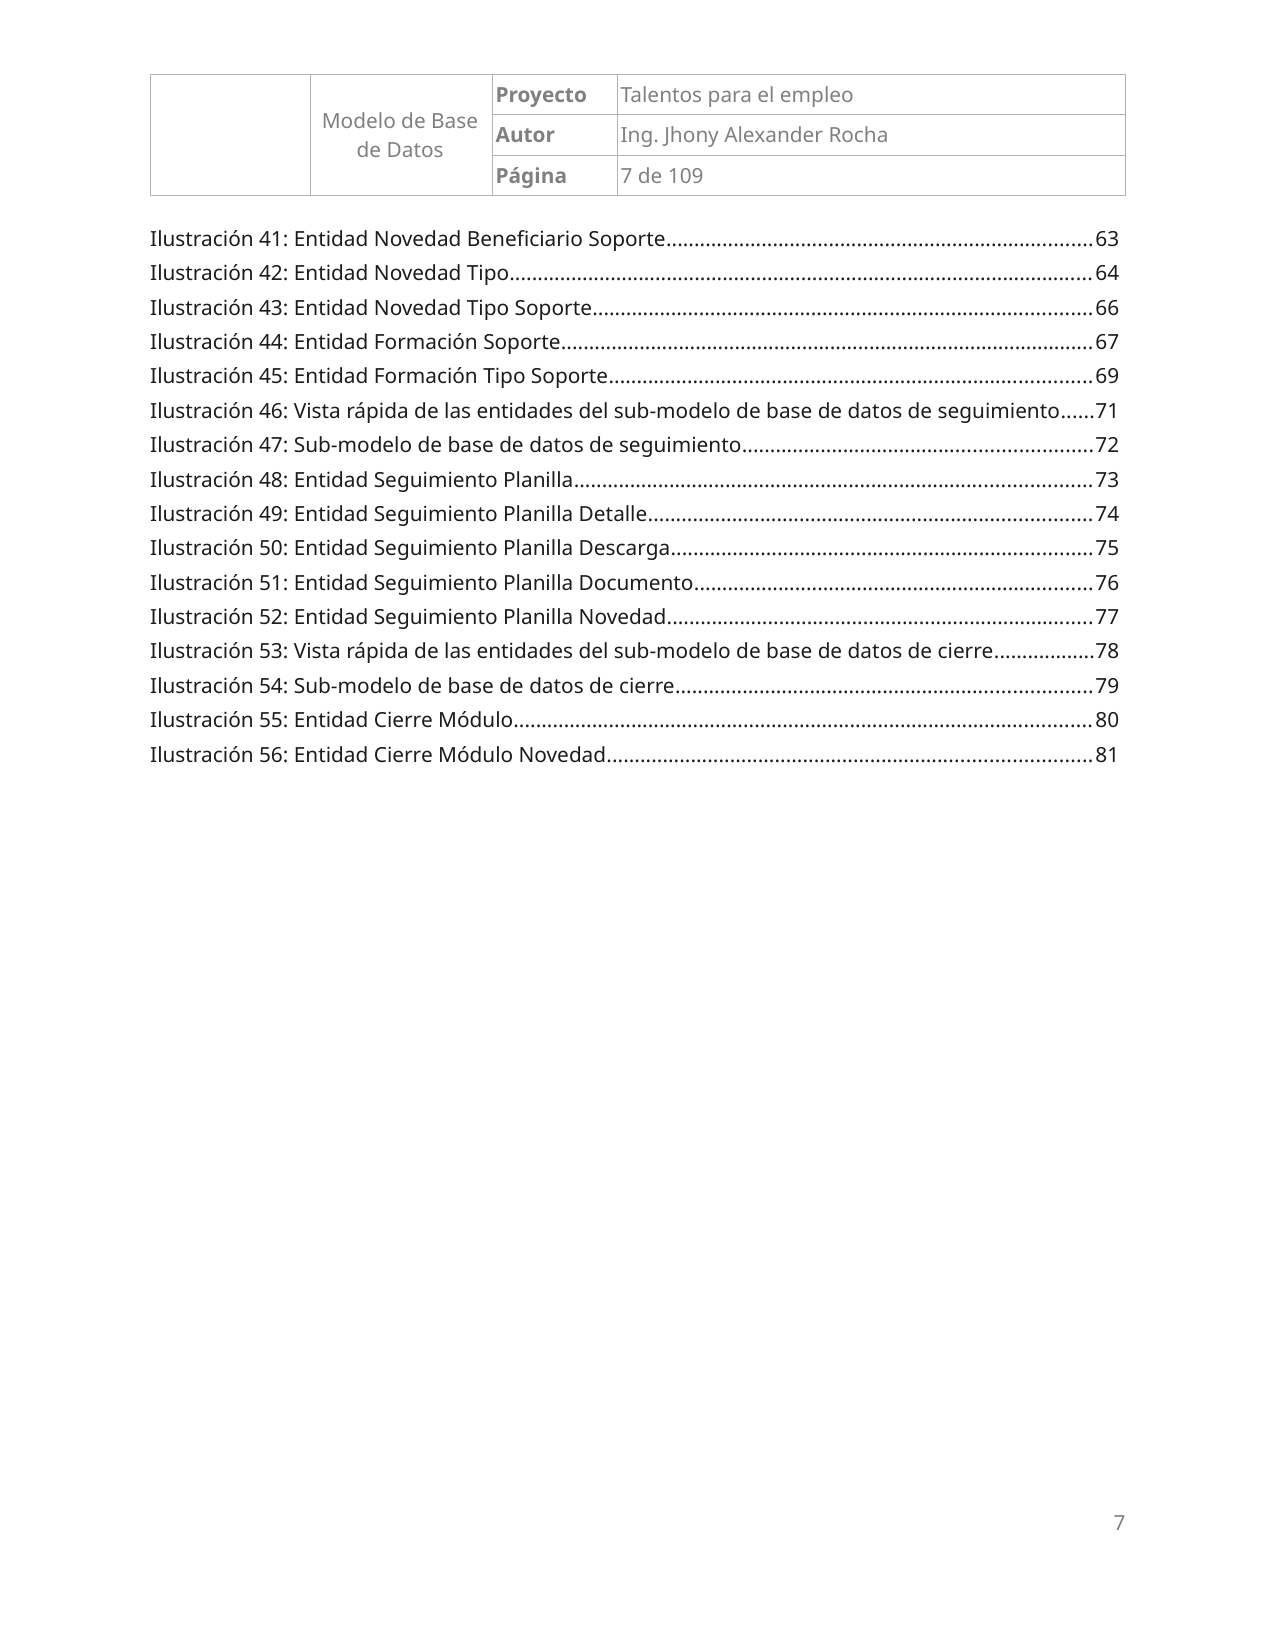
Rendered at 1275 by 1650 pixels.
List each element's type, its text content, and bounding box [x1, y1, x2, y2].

text Ilustración 48: Entidad Seguimiento Planilla 73 [150, 465, 1119, 493]
text Ilustración 54: Sub-modelo de base de datos de cierre 79 [150, 671, 1119, 699]
text Ilustración 41: Entidad Novedad Beneficiario Soporte 63 [150, 224, 1119, 252]
text Ilustración 55: Entidad Cierre Módulo 80 [150, 705, 1119, 734]
text Ilustración 50: Entidad Seguimiento Planilla Descarga 75 [150, 533, 1119, 562]
text Ilustración 47: Sub-modelo de base de datos de seguimiento 72 [150, 430, 1119, 459]
text Ilustración 49: Entidad Seguimiento Planilla Detalle 74 [150, 499, 1119, 527]
text Ilustración 52: Entidad Seguimiento Planilla Novedad 77 [150, 602, 1119, 631]
text Ilustración 46: Vista rápida de las entidades del sub-modelo de base de datos de seguimiento 71 [150, 396, 1119, 424]
text Ilustración 45: Entidad Formación Tipo Soporte 69 [150, 362, 1119, 390]
text Ilustración 56: Entidad Cierre Módulo Novedad 81 [150, 740, 1119, 768]
text Ilustración 53: Vista rápida de las entidades del sub-modelo de base de datos de cierre 78 [150, 637, 1119, 665]
text Ilustración 42: Entidad Novedad Tipo 64 [150, 258, 1119, 287]
text Ilustración 51: Entidad Seguimiento Planilla Documento 76 [150, 568, 1119, 596]
text Ilustración 44: Entidad Formación Soporte 67 [150, 327, 1119, 356]
text Ilustración 43: Entidad Novedad Tipo Soporte 66 [150, 293, 1119, 321]
